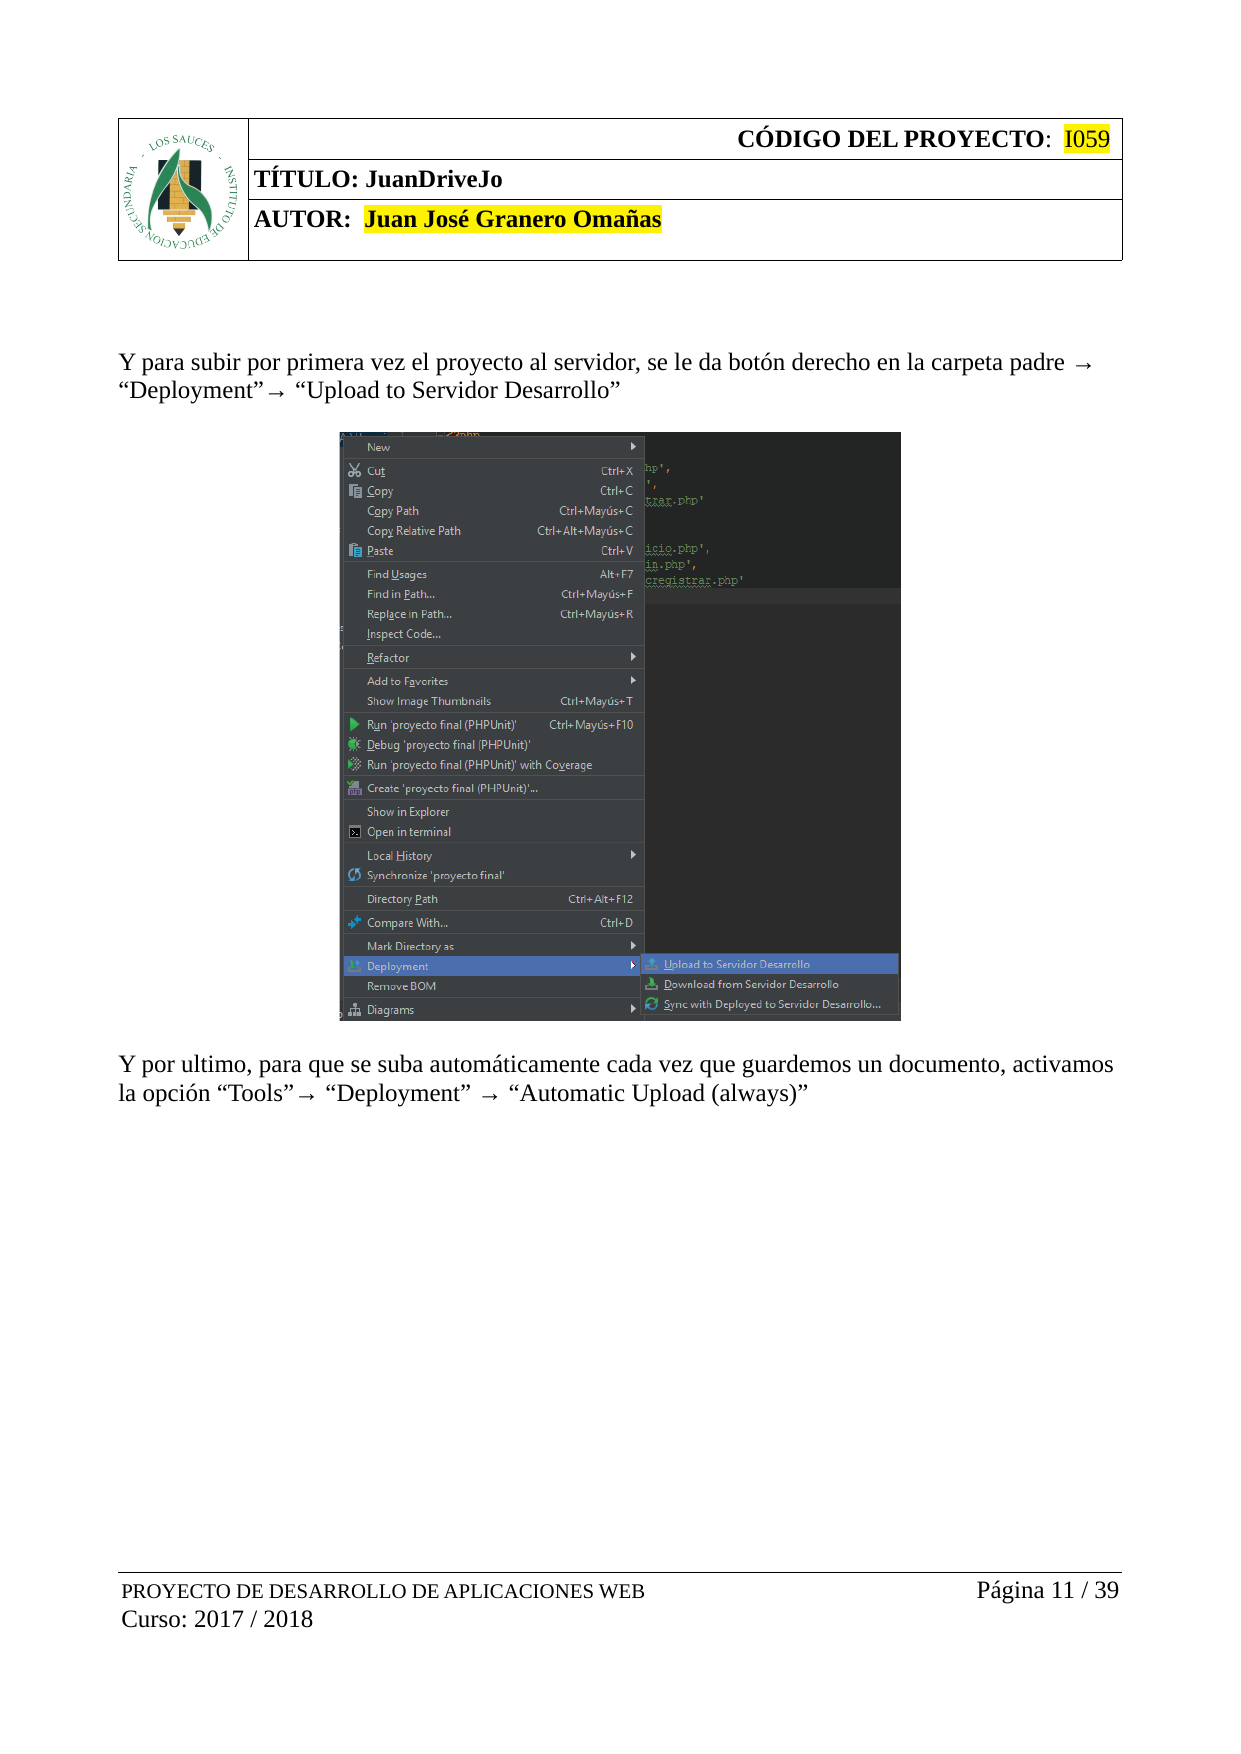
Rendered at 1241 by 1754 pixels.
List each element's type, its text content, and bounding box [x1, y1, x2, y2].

picture [339, 432, 901, 1021]
text Y para subir por primera vez el proyecto al servidor, se le da botón derecho en la carpeta padre → “Deployment”→ “Upload to Servidor Desarrollo” [118, 347, 1122, 404]
picture [112, 123, 254, 257]
text Y por ultimo, para que se suba automáticamente cada vez que guardemos un documento, activamos la opción “Tools”→ “Deployment” → “Automatic Upload (always)” [118, 1049, 1122, 1107]
